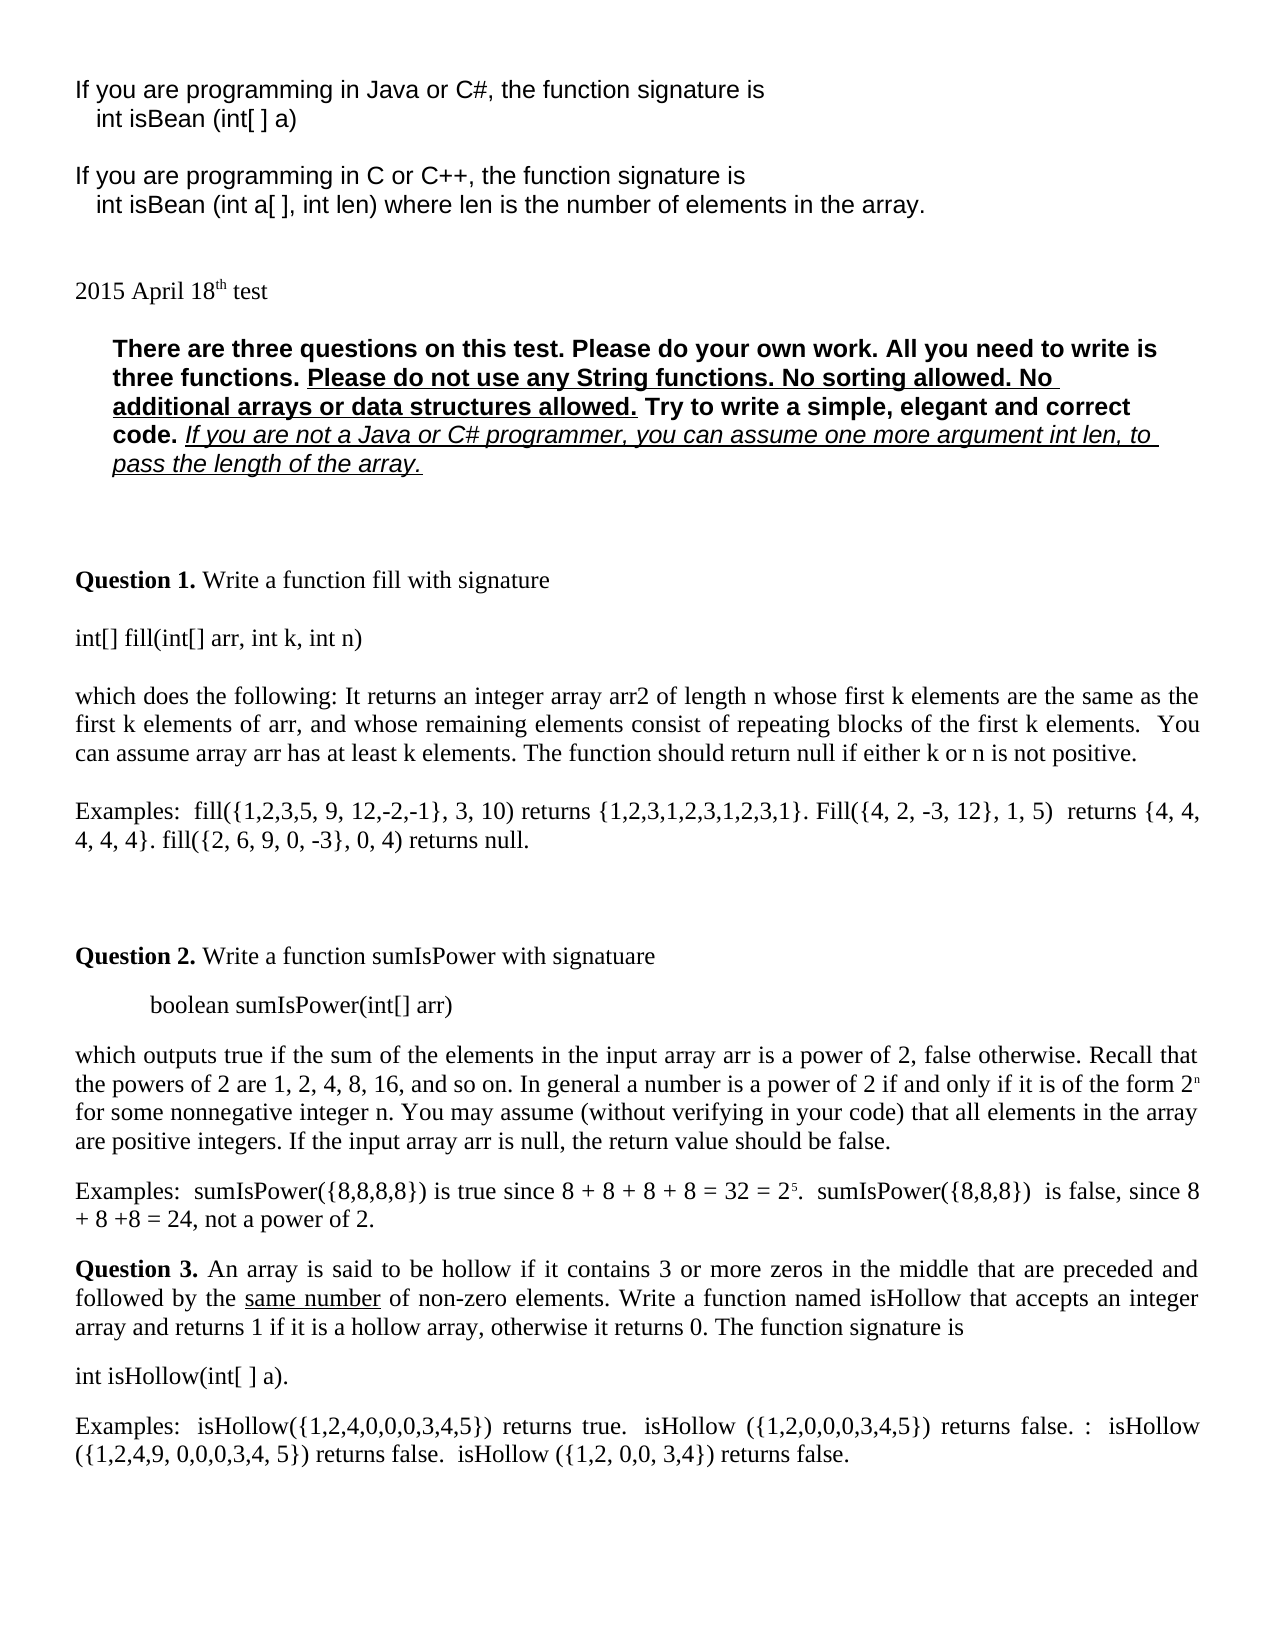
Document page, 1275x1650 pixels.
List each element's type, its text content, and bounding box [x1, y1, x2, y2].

text If you are programming in C or C++, the function signature is [75, 161, 1200, 190]
text Examples: fill({1,2,3,5, 9, 12,-2,-1}, 3, 10) returns {1,2,3,1,2,3,1,2,3,1}. Fill({4, 2, -3, 12}, 1, 5) returns {4, 4, 4, 4, 4}. fill({2, 6, 9, 0, -3}, 0, 4) returns null. [75, 796, 1200, 854]
text Question 3. An array is said to be hollow if it contains 3 or more zeros in the middle that are preceded and followed by the same number of non-zero elements. Write a function named isHollow that accepts an integer array and returns 1 if it is a hollow array, otherwise it returns 0. The function signature is [75, 1254, 1200, 1340]
text int[] fill(int[] arr, int k, int n) [75, 623, 1200, 652]
text int isBean (int a[ ], int len) where len is the number of elements in the array. [75, 190, 1200, 219]
text which does the following: It returns an integer array arr2 of length n whose first k elements are the same as the first k elements of arr, and whose remaining elements consist of repeating blocks of the first k elements. You can assume array arr has at least k elements. The function should return null if either k or n is not positive. [75, 681, 1200, 767]
text int isBean (int[ ] a) [75, 104, 1200, 132]
text Examples: sumIsPower({8,8,8,8}) is true since 8 + 8 + 8 + 8 = 32 = 25. sumIsPower({8,8,8}) is false, since 8 + 8 +8 = 24, not a power of 2. [75, 1176, 1200, 1233]
text Question 2. Write a function sumIsPower with signatuare [75, 941, 1200, 969]
text Examples: isHollow({1,2,4,0,0,0,3,4,5}) returns true. isHollow ({1,2,0,0,0,3,4,5}) returns false. : isHollow ({1,2,4,9, 0,0,0,3,4, 5}) returns false. isHollow ({1,2, 0,0, 3,4}) returns false. [75, 1411, 1200, 1468]
text boolean sumIsPower(int[] arr) [75, 990, 1200, 1019]
text 2015 April 18th test [75, 276, 1200, 305]
text int isHollow(int[ ] a). [75, 1361, 1200, 1390]
text which outputs true if the sum of the elements in the input array arr is a power of 2, false otherwise. Recall that the powers of 2 are 1, 2, 4, 8, 16, and so on. In general a number is a power of 2 if and only if it is of the form 2n for some nonnegative integer n. You may assume (without verifying in your code) that all elements in the array are positive integers. If the input array arr is null, the return value should be false. [75, 1040, 1200, 1155]
text There are three questions on this test. Please do your own work. All you need to write is three functions. Please do not use any String functions. No sorting allowed. No additional arrays or data structures allowed. Try to write a simple, elegant and correct code. If you are not a Java or C# programmer, you can assume one more argument int len, to pass the length of the array. [112, 334, 1162, 478]
text If you are programming in Java or C#, the function signature is [75, 75, 1200, 104]
text Question 1. Write a function fill with signature [75, 565, 1200, 594]
